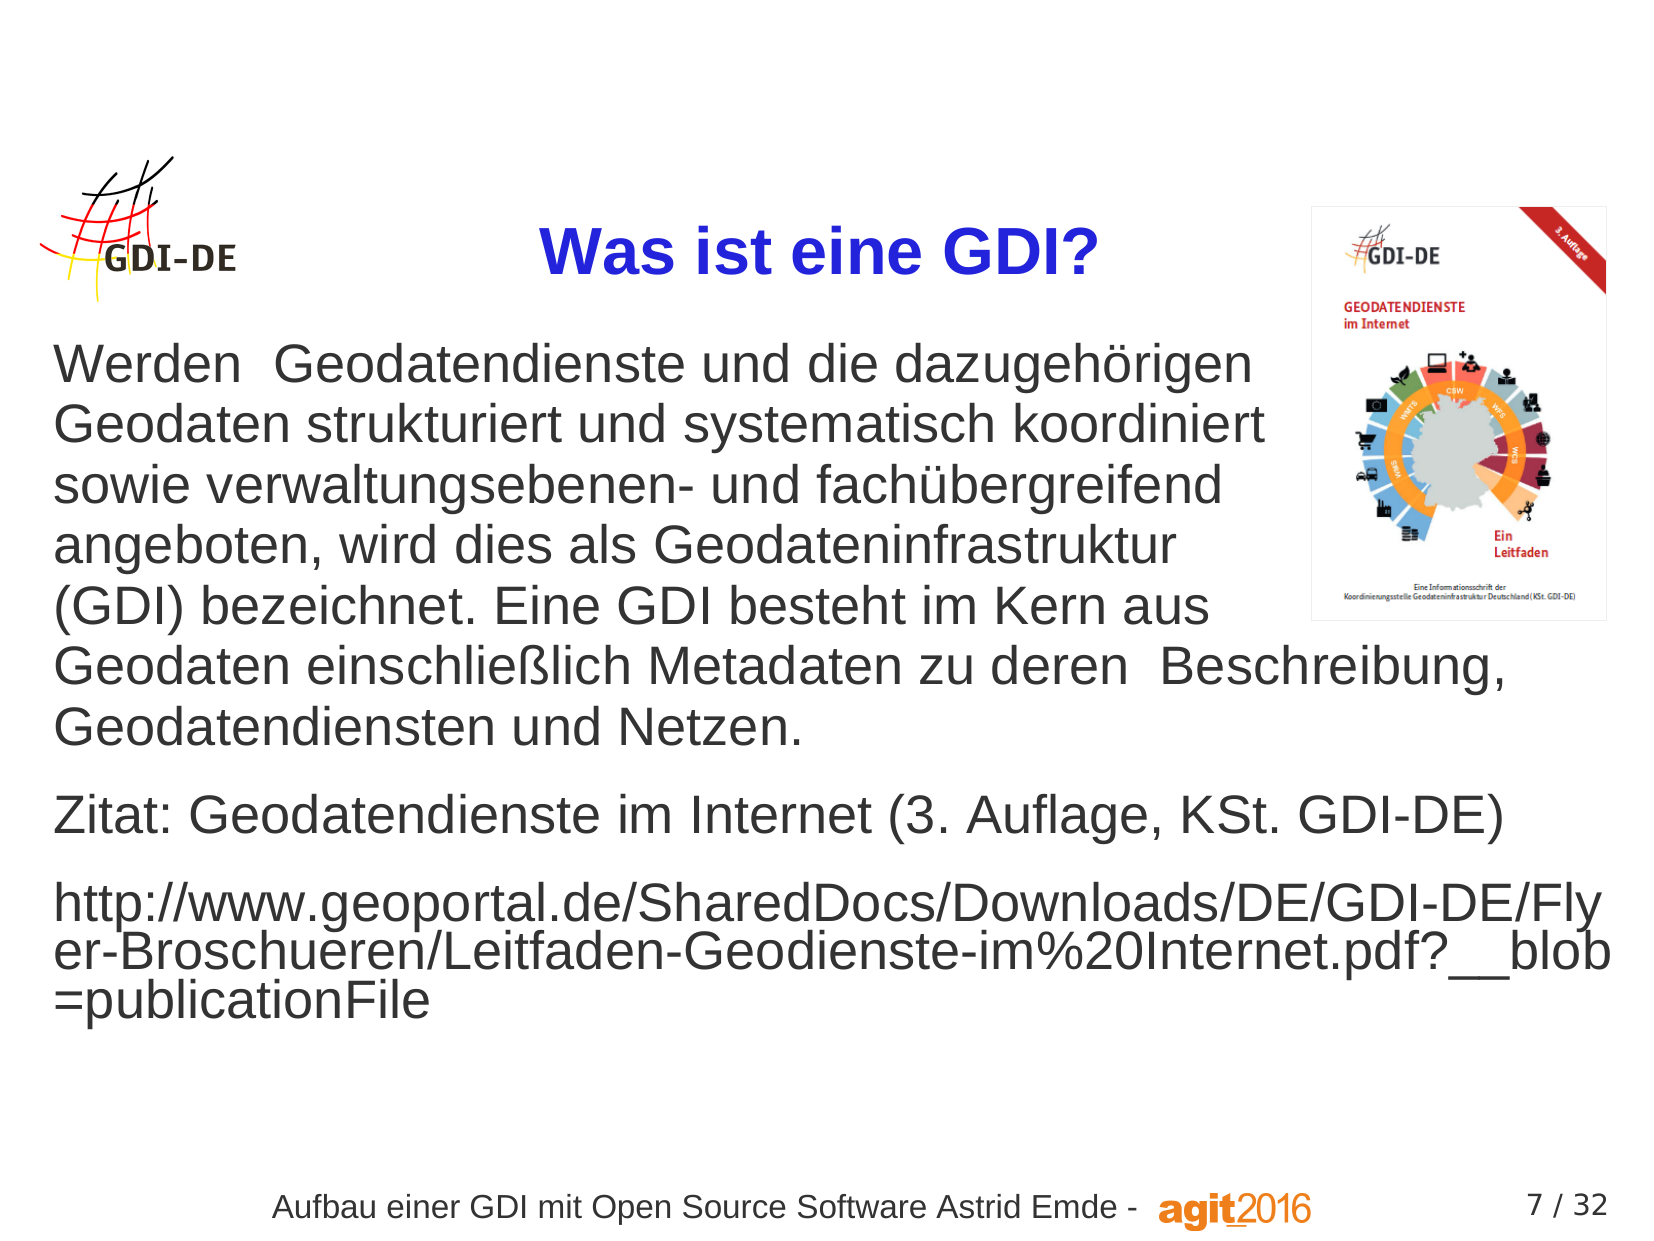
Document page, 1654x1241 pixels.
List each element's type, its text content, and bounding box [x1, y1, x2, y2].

picture [1311, 206, 1607, 621]
title Was ist eine GDI? [76, 177, 1565, 325]
list Werden Geodatendienste und die dazugehörigen Geodaten strukturiert und systematisch koordiniert sowie verwaltungsebenen- und fachübergreifend angeboten, wird dies als Geodateninfrastruktur (GDI) bezeichnet. Eine GDI besteht im Kern aus Geodaten einschließlich Metadaten zu deren Beschreibung, Geodatendiensten und Netzen. Zitat: Geodatendienste im Internet (3. Auflage, KSt. GDI-DE) http://www.geoportal.de/SharedDocs/Downloads/DE/GDI-DE/Flyer-Broschueren/Leitfaden-Geodienste-im%20Internet.pdf?__blob=publicationFile [0, 333, 1625, 1152]
picture [36, 147, 237, 314]
picture [1158, 1192, 1312, 1232]
